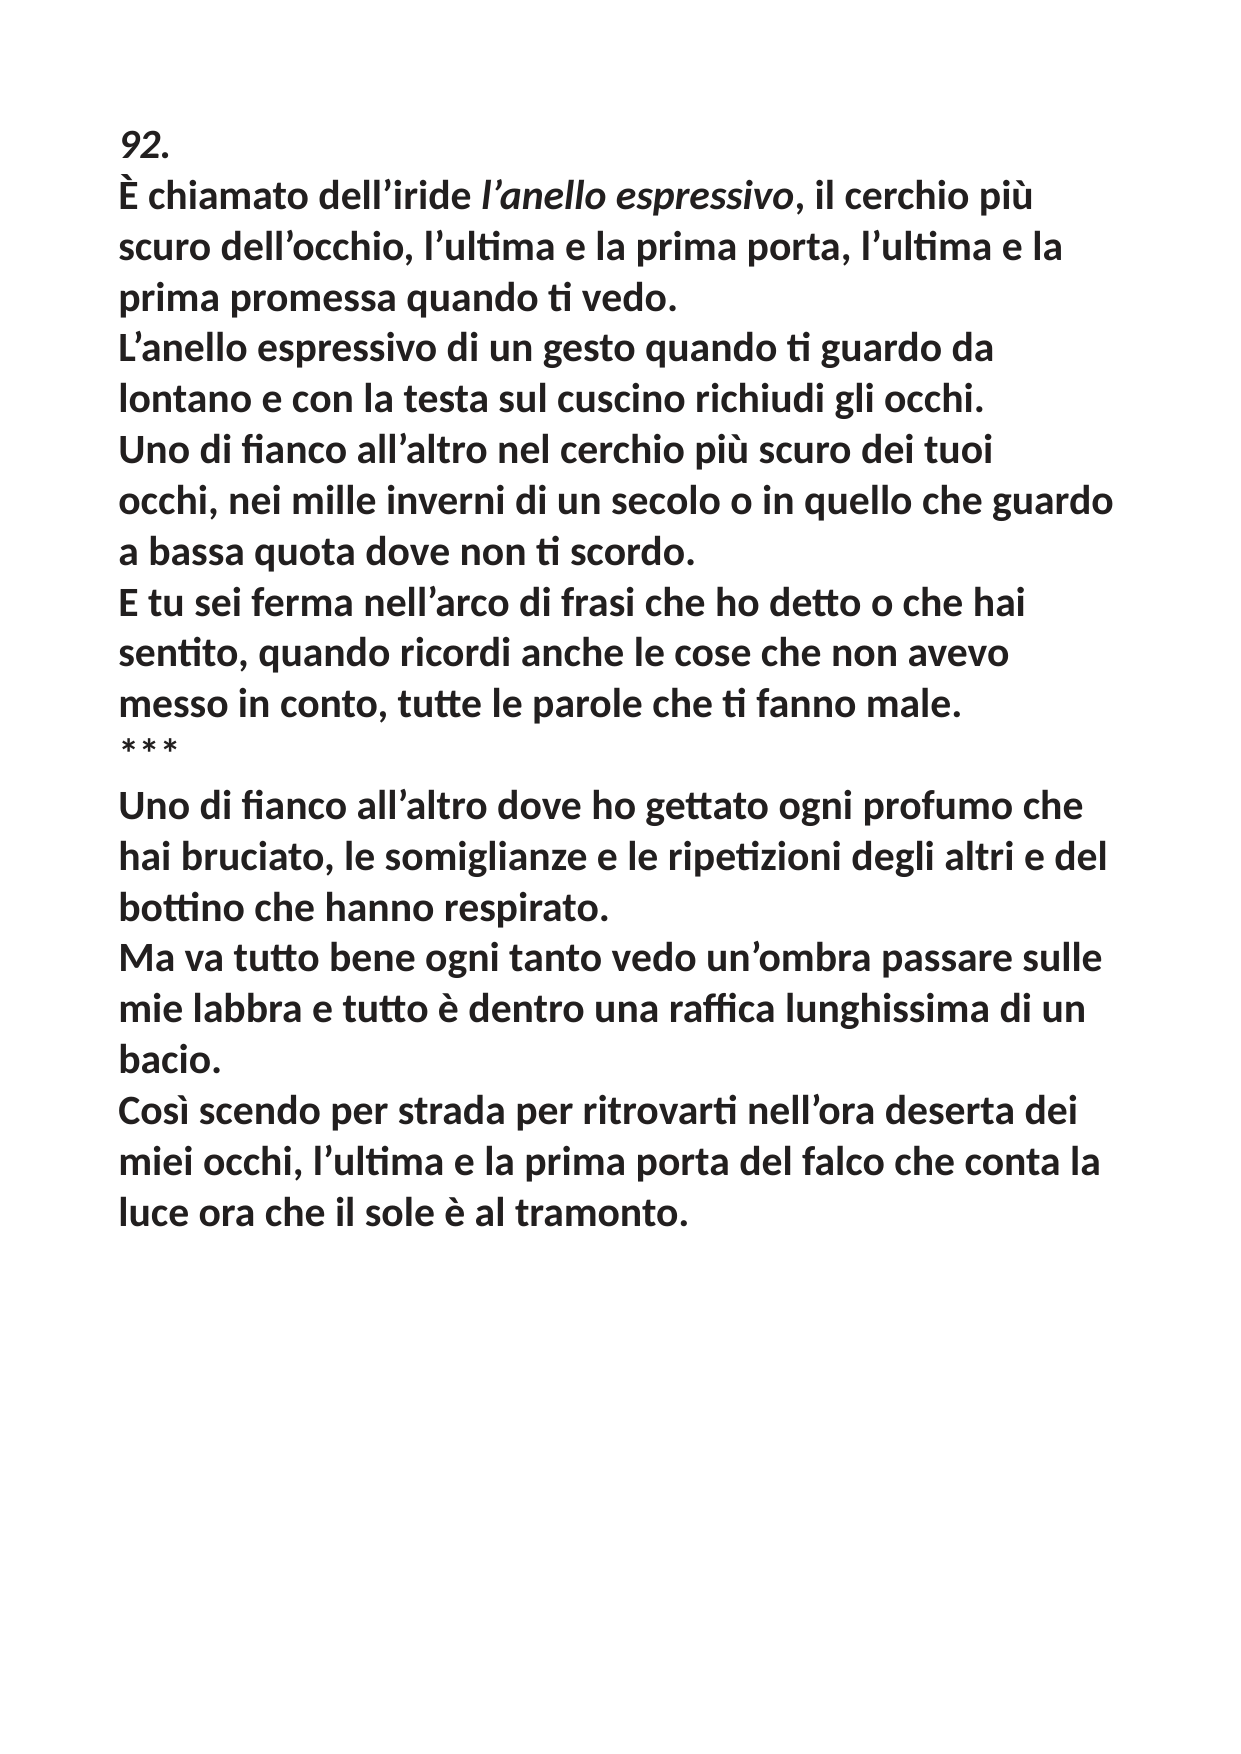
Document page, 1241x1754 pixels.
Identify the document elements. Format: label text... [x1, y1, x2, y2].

text È chiamato dell’iride l’anello espressivo, il cerchio più scuro dell’occhio, l’ultima e la prima porta, l’ultima e la prima promessa quando ti vedo. [118, 169, 1122, 321]
text Così scendo per strada per ritrovarti nell’ora deserta dei miei occhi, l’ultima e la prima porta del falco che conta la luce ora che il sole è al tramonto. [118, 1084, 1122, 1236]
text E tu sei ferma nell’arco di frasi che ho detto o che hai sentito, quando ricordi anche le cose che non avevo messo in conto, tutte le parole che ti fanno male. [118, 576, 1122, 728]
text Uno di fianco all’altro dove ho gettato ogni profumo che hai bruciato, le somiglianze e le ripetizioni degli altri e del bottino che hanno respirato. [118, 779, 1122, 931]
text 92. [118, 118, 1122, 169]
text Ma va tutto bene ogni tanto vedo un’ombra passare sulle mie labbra e tutto è dentro una raffica lunghissima di un bacio. [118, 931, 1122, 1084]
text Uno di fianco all’altro nel cerchio più scuro dei tuoi [118, 423, 1122, 474]
text L’anello espressivo di un gesto quando ti guardo da lontano e con la testa sul cuscino richiudi gli occhi. [118, 321, 1122, 423]
text occhi, nei mille inverni di un secolo o in quello che guardo a bassa quota dove non ti scordo. [118, 474, 1122, 576]
text *** [118, 728, 1122, 779]
